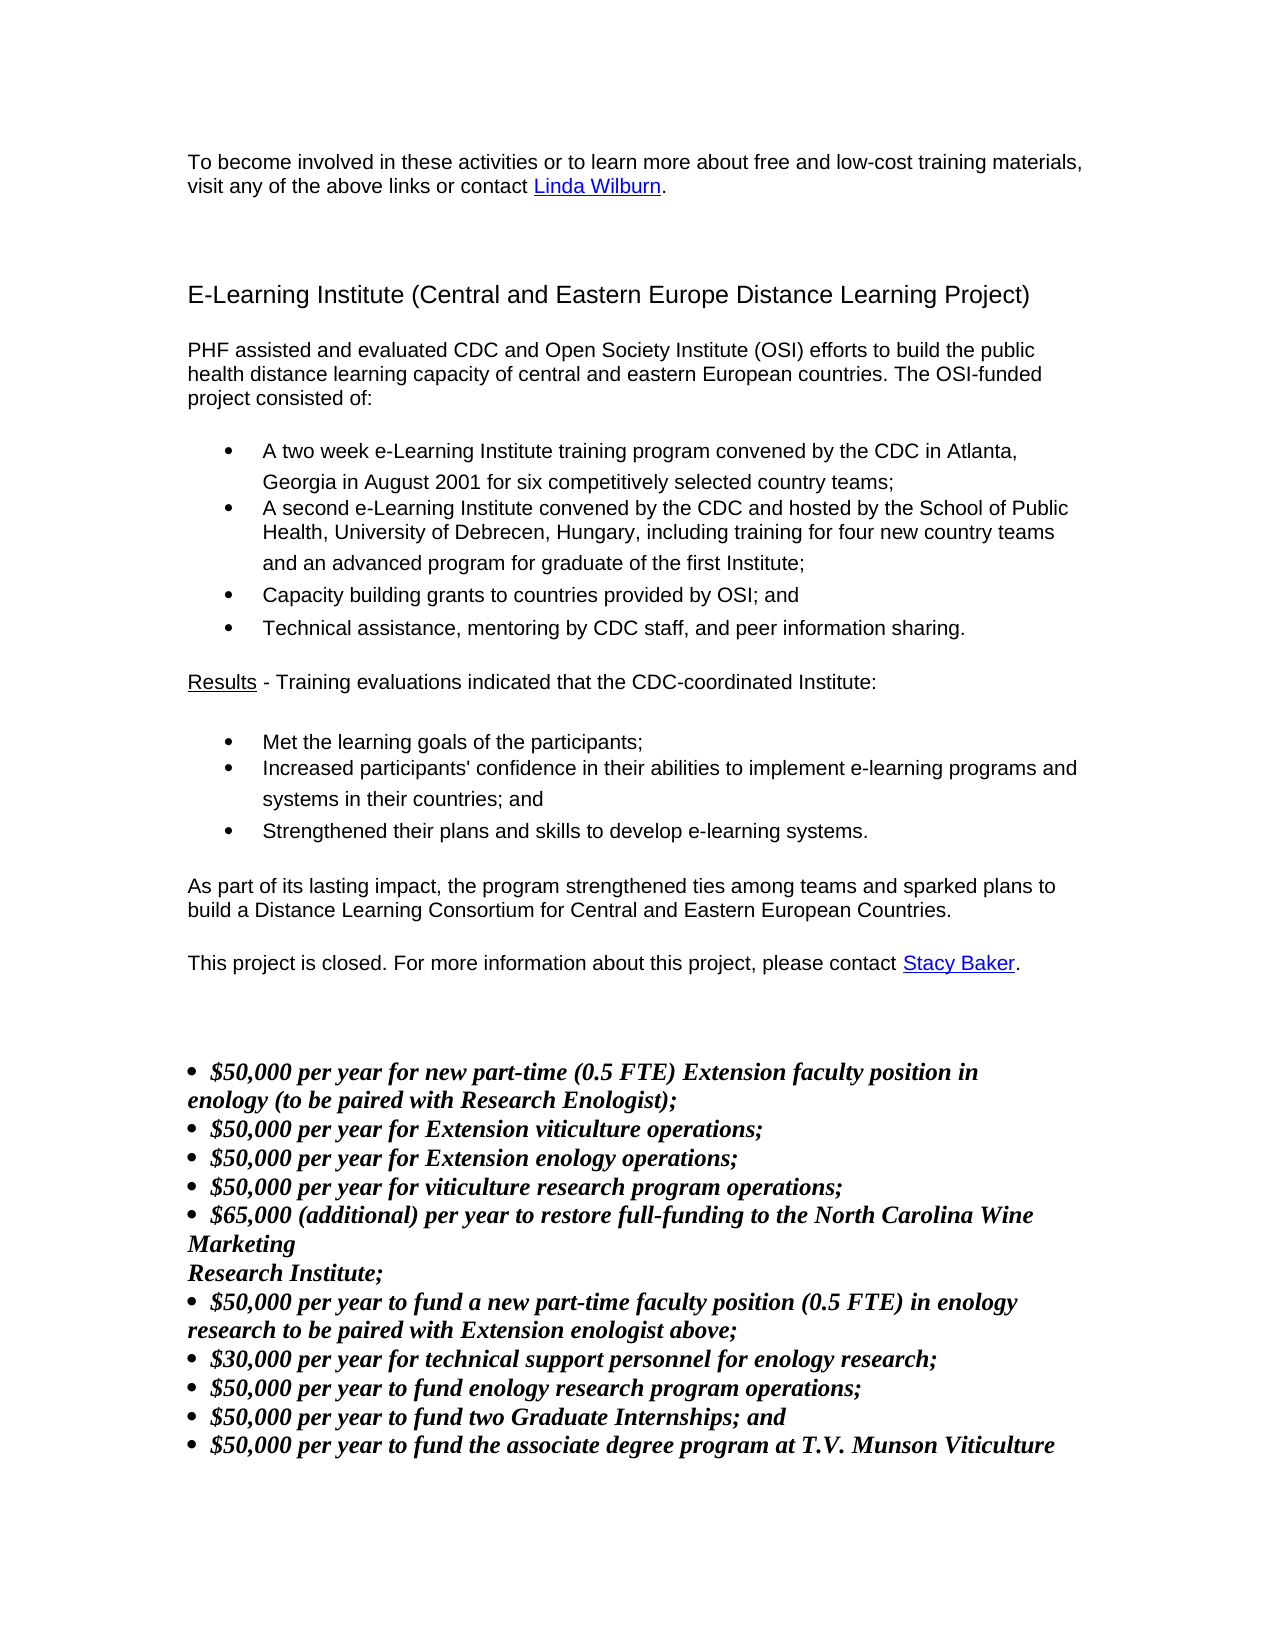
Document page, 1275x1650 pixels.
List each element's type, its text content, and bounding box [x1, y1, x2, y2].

list Met the learning goals of the participants; [225, 723, 1087, 756]
text $50,000 per year to fund a new part-time faculty position (0.5 FTE) in enology [187, 1287, 1087, 1316]
text Results - Training evaluations indicated that the CDC-coordinated Institute: [187, 670, 1087, 694]
text $50,000 per year for Extension enology operations; [187, 1143, 1087, 1172]
text enology (to be paired with Research Enologist); [187, 1086, 1087, 1114]
text As part of its lasting impact, the program strengthened ties among teams and sparked plans to build a Distance Learning Consortium for Central and Eastern European Countries. [187, 873, 1087, 921]
list A two week e-Learning Institute training program convened by the CDC in Atlanta, Georgia in August 2001 for six competitively selected country teams; [225, 439, 1087, 496]
list Increased participants' confidence in their abilities to implement e-learning programs and systems in their countries; and [225, 756, 1087, 812]
text $50,000 per year for viticulture research program operations; [187, 1172, 1087, 1201]
text PHF assisted and evaluated CDC and Open Society Institute (OSI) efforts to build the public health distance learning capacity of central and eastern European countries. The OSI-funded project consisted of: [187, 338, 1087, 410]
list A second e-Learning Institute convened by the CDC and hosted by the School of Public Health, University of Debrecen, Hungary, including training for four new country teams and an advanced program for graduate of the first Institute; [225, 496, 1087, 576]
list Technical assistance, mentoring by CDC staff, and peer information sharing. [225, 608, 1087, 641]
text This project is closed. For more information about this project, please contact Stacy Baker. [187, 951, 1087, 974]
list Strengthened their plans and skills to develop e-learning systems. [225, 812, 1087, 844]
list Capacity building grants to countries provided by OSI; and [225, 576, 1087, 608]
text To become involved in these activities or to learn more about free and low-cost training materials, visit any of the above links or contact Linda Wilburn. [187, 150, 1087, 198]
subtitle E-Learning Institute (Central and Eastern Europe Distance Learning Project) [187, 280, 1087, 309]
text $50,000 per year for Extension viticulture operations; [187, 1114, 1087, 1143]
text $65,000 (additional) per year to restore full-funding to the North Carolina Wine Marketing [187, 1201, 1087, 1258]
text research to be paired with Extension enologist above; [187, 1316, 1087, 1344]
text $30,000 per year for technical support personnel for enology research; [187, 1344, 1087, 1373]
text $50,000 per year to fund enology research program operations; [187, 1373, 1087, 1402]
text $50,000 per year to fund the associate degree program at T.V. Munson Viticulture [187, 1431, 1087, 1459]
text Research Institute; [187, 1258, 1087, 1287]
text $50,000 per year to fund two Graduate Internships; and [187, 1402, 1087, 1431]
text $50,000 per year for new part-time (0.5 FTE) Extension faculty position in [187, 1057, 1087, 1086]
